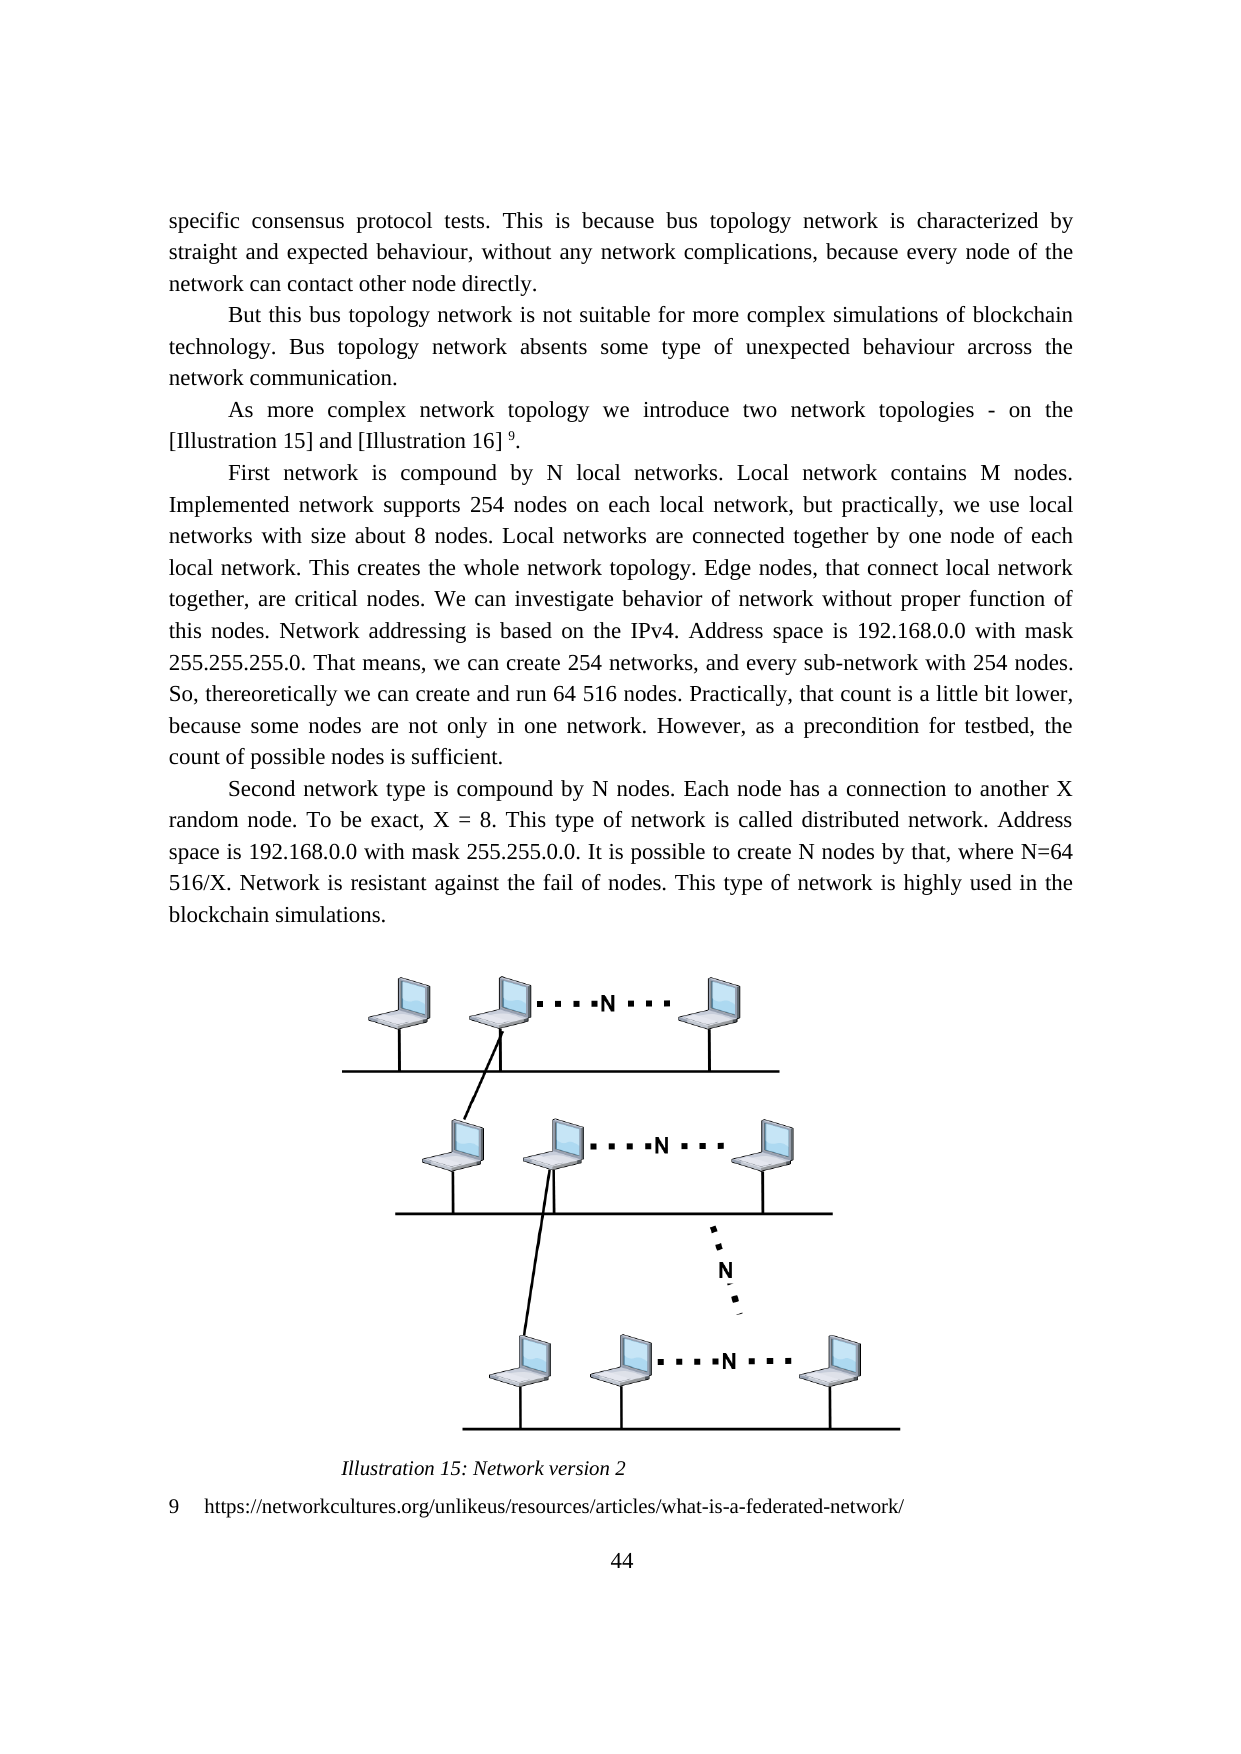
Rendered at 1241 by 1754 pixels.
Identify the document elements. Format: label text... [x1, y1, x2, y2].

text Illustration 15: Network version 2 [341, 1432, 903, 1480]
text As more complex network topology we introduce two network topologies - on the [Illustration 15] and [Illustration 16] . [169, 396, 1075, 454]
text First network is compound by N local networks. Local network contains M nodes. Implemented network supports 254 nodes on each local network, but practically, we use local networks with size about 8 nodes. Local networks are connected together by one node of each local network. This creates the whole network topology. Edge nodes, that connect local network together, are critical nodes. We can investigate behavior of network without proper function of this nodes. Network addressing is based on the IPv4. Address space is 192.168.0.0 with mask 255.255.255.0. That means, we can create 254 networks, and every sub-network with 254 nodes. So, thereoretically we can create and run 64 516 nodes. Practically, that count is a little bit lower, because some nodes are not only in one network. However, as a precondition for testbed, the count of possible nodes is sufficient. [169, 459, 1075, 769]
text Second network type is compound by N nodes. Each node has a connection to another X random node. To be exact, X = 8. This type of network is called distributed network. Address space is 192.168.0.0 with mask 255.255.0.0. It is possible to create N nodes by that, where N=64 516/X. Network is resistant against the fail of nodes. This type of network is highly used in the blockchain simulations. [169, 775, 1075, 927]
text But this bus topology network is not suitable for more complex simulations of blockchain technology. Bus topology network absents some type of unexpected behaviour arcross the network communication. [169, 301, 1075, 391]
picture [341, 976, 903, 1432]
text specific consensus protocol tests. This is because bus topology network is characterized by straight and expected behaviour, without any network complications, because every node of the network can contact other node directly. [169, 207, 1075, 296]
text https://networkcultures.org/unlikeus/resources/articles/what-is-a-federated-network/ [169, 1494, 1075, 1518]
